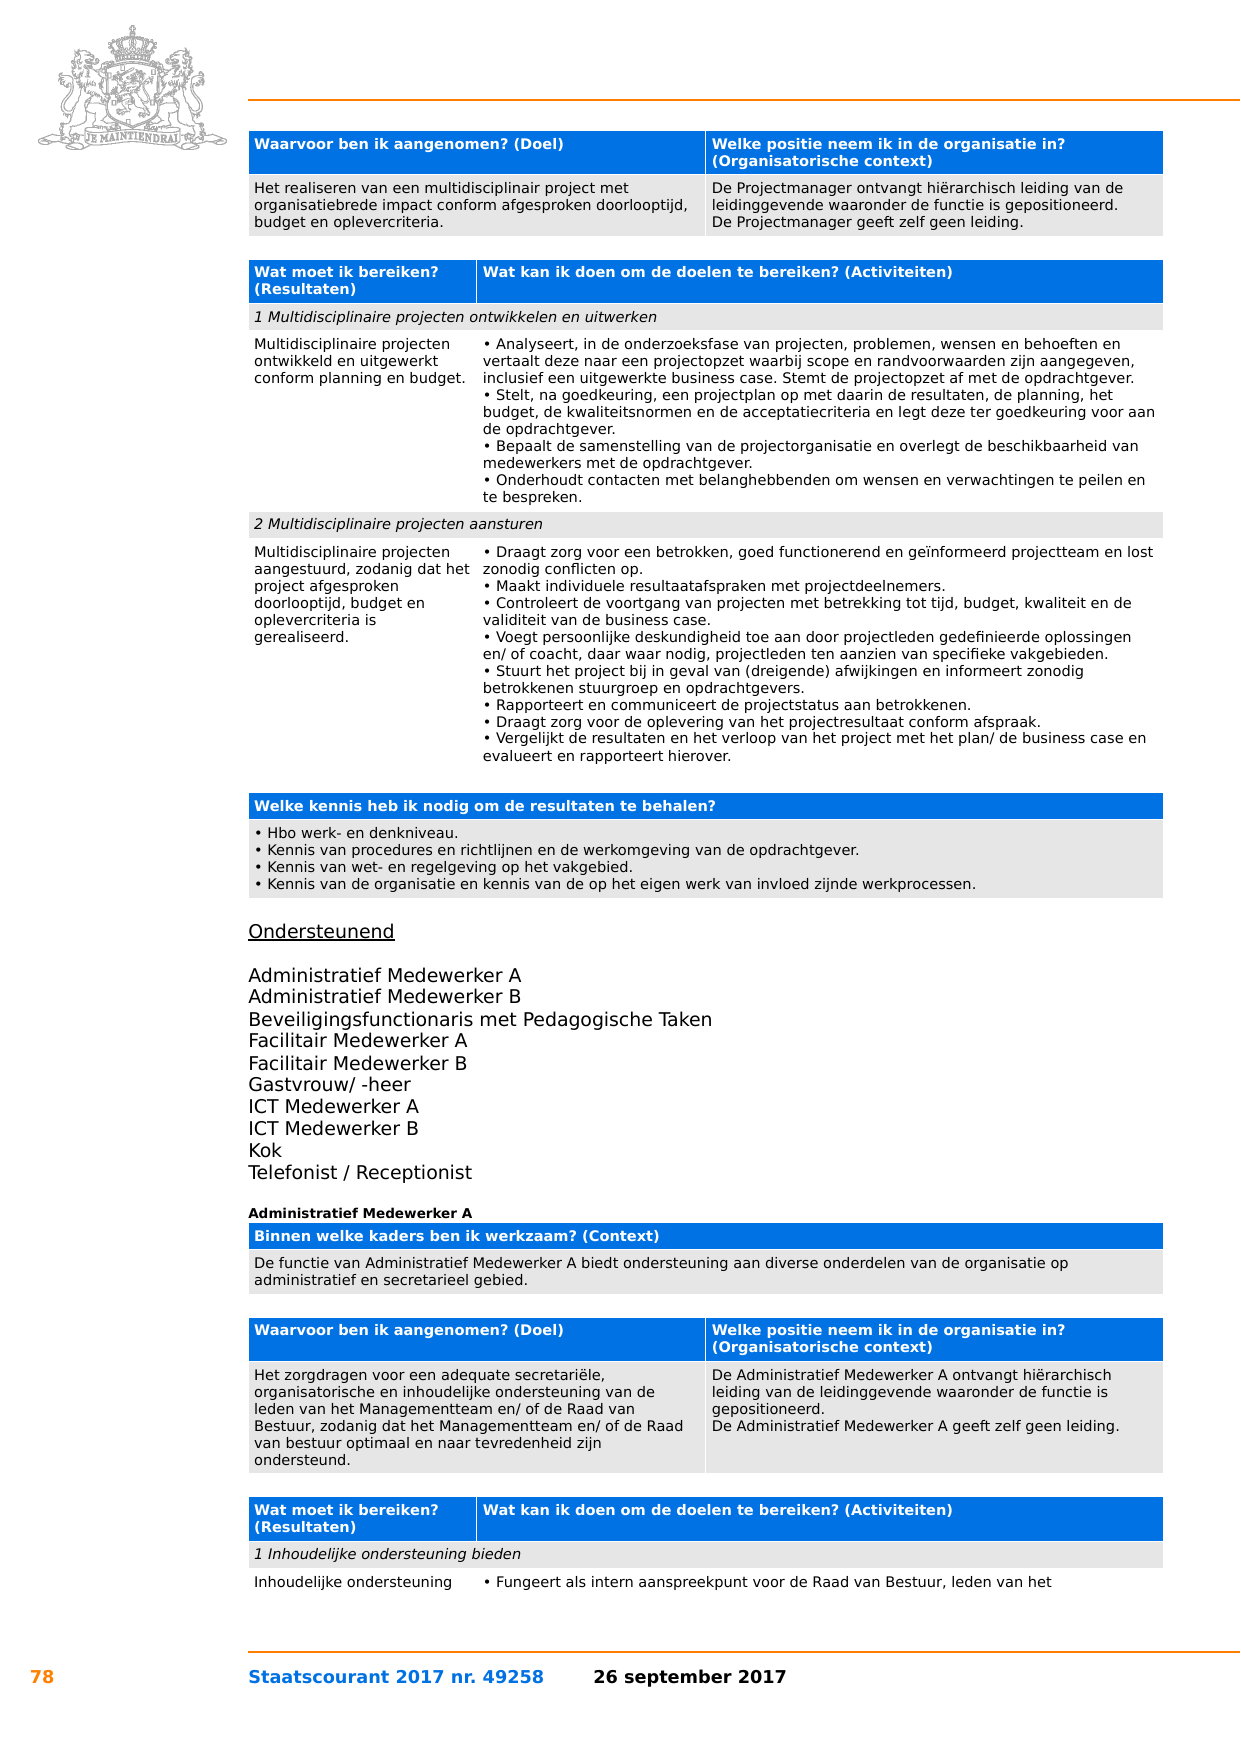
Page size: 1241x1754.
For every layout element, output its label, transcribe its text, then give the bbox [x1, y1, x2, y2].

subtitle Ondersteunend [248, 921, 1163, 943]
text ICT Medewerker A [248, 1096, 1163, 1118]
text Administratief Medewerker A [248, 964, 1163, 986]
table_cell • Draagt zorg voor een betrokken, goed functionerend en geïnformeerd projectteam en lost zonodig conflicten op. • Maakt individuele resultaatafspraken met projectdeelnemers. • Controleert de voortgang van projecten met betrekking tot tijd, budget, kwaliteit en de validiteit van de business case. • Voegt persoonlijke deskundigheid toe aan door projectleden gedefinieerde oplossingen en/ of coacht, daar waar nodig, projectleden ten aanzien van specifieke vakgebieden. • Stuurt het project bij in geval van (dreigende) afwijkingen en informeert zonodig betrokkenen stuurgroep en opdrachtgevers. • Rapporteert en communiceert de projectstatus aan betrokkenen. • Draagt zorg voor de oplevering van het projectresultaat conform afspraak. • Vergelijkt de resultaten en het verloop van het project met het plan/ de business case en evalueert en rapporteert hierover. [477, 539, 1163, 769]
table_header Waarvoor ben ik aangenomen? (Doel) [249, 1318, 705, 1361]
table_header Waarvoor ben ik aangenomen? (Doel) [249, 131, 705, 174]
table_cell • Fungeert als intern aanspreekpunt voor de Raad van Bestuur, leden van het [477, 1569, 1163, 1595]
table_cell De Projectmanager ontvangt hiërarchisch leiding van de leidinggevende waaronder de functie is gepositioneerd. De Projectmanager geeft zelf geen leiding. [706, 175, 1163, 236]
text Kok [248, 1140, 1163, 1162]
table_cell Het realiseren van een multidisciplinair project met organisatiebrede impact conform afgesproken doorlooptijd, budget en oplevercriteria. [249, 175, 705, 236]
table_cell De Administratief Medewerker A ontvangt hiërarchisch leiding van de leidinggevende waaronder de functie is gepositioneerd. De Administratief Medewerker A geeft zelf geen leiding. [706, 1362, 1163, 1473]
table_cell • Analyseert, in de onderzoeksfase van projecten, problemen, wensen en behoeften en vertaalt deze naar een projectopzet waarbij scope en randvoorwaarden zijn aangegeven, inclusief een uitgewerkte business case. Stemt de projectopzet af met de opdrachtgever. • Stelt, na goedkeuring, een projectplan op met daarin de resultaten, de planning, het budget, de kwaliteitsnormen en de acceptatiecriteria en legt deze ter goedkeuring voor aan de opdrachtgever. • Bepaalt de samenstelling van de projectorganisatie en overlegt de beschikbaarheid van medewerkers met de opdrachtgever. • Onderhoudt contacten met belanghebbenden om wensen en verwachtingen te peilen en te bespreken. [477, 331, 1163, 511]
table_cell Multidisciplinaire projecten aangestuurd, zodanig dat het project afgesproken doorlooptijd, budget en oplevercriteria is gerealiseerd. [249, 539, 476, 769]
table_cell Inhoudelijke ondersteuning [249, 1569, 476, 1595]
text ICT Medewerker B [248, 1118, 1163, 1140]
text Facilitair Medewerker A [248, 1030, 1163, 1052]
table_cell • Hbo werk- en denkniveau. • Kennis van procedures en richtlijnen en de werkomgeving van de opdrachtgever. • Kennis van wet- en regelgeving op het vakgebied. • Kennis van de organisatie en kennis van de op het eigen werk van invloed zijnde werkprocessen. [249, 820, 1163, 898]
table_header Administratief Medewerker A [248, 1206, 1163, 1222]
table_cell Het zorgdragen voor een adequate secretariële, organisatorische en inhoudelijke ondersteuning van de leden van het Managementteam en/ of de Raad van Bestuur, zodanig dat het Managementteam en/ of de Raad van bestuur optimaal en naar tevredenheid zijn ondersteund. [249, 1362, 705, 1473]
table_header Wat moet ik bereiken? (Resultaten) [249, 1497, 476, 1541]
text Administratief Medewerker B [248, 986, 1163, 1008]
table_header Wat moet ik bereiken? (Resultaten) [249, 260, 476, 303]
table_cell 2 Multidisciplinaire projecten aansturen [249, 512, 1163, 538]
table_header Welke positie neem ik in de organisatie in? (Organisatorische context) [706, 131, 1163, 174]
table_cell 1 Inhoudelijke ondersteuning bieden [249, 1542, 1163, 1568]
table_cell 1 Multidisciplinaire projecten ontwikkelen en uitwerken [249, 304, 1163, 330]
table_header Welke positie neem ik in de organisatie in? (Organisatorische context) [706, 1318, 1163, 1361]
text Beveiligingsfunctionaris met Pedagogische Taken [248, 1008, 1163, 1030]
text Telefonist / Receptionist [248, 1162, 1163, 1184]
table_cell Binnen welke kaders ben ik werkzaam? (Context) [249, 1223, 1163, 1249]
table_cell Multidisciplinaire projecten ontwikkeld en uitgewerkt conform planning en budget. [249, 331, 476, 511]
text Facilitair Medewerker B [248, 1052, 1163, 1074]
table_header Welke kennis heb ik nodig om de resultaten te behalen? [249, 793, 1163, 819]
text Gastvrouw/ -heer [248, 1074, 1163, 1096]
table_cell De functie van Administratief Medewerker A biedt ondersteuning aan diverse onderdelen van de organisatie op administratief en secretarieel gebied. [249, 1250, 1163, 1294]
table_header Wat kan ik doen om de doelen te bereiken? (Activiteiten) [477, 1497, 1163, 1541]
table_header Wat kan ik doen om de doelen te bereiken? (Activiteiten) [477, 260, 1163, 303]
picture [38, 25, 227, 150]
